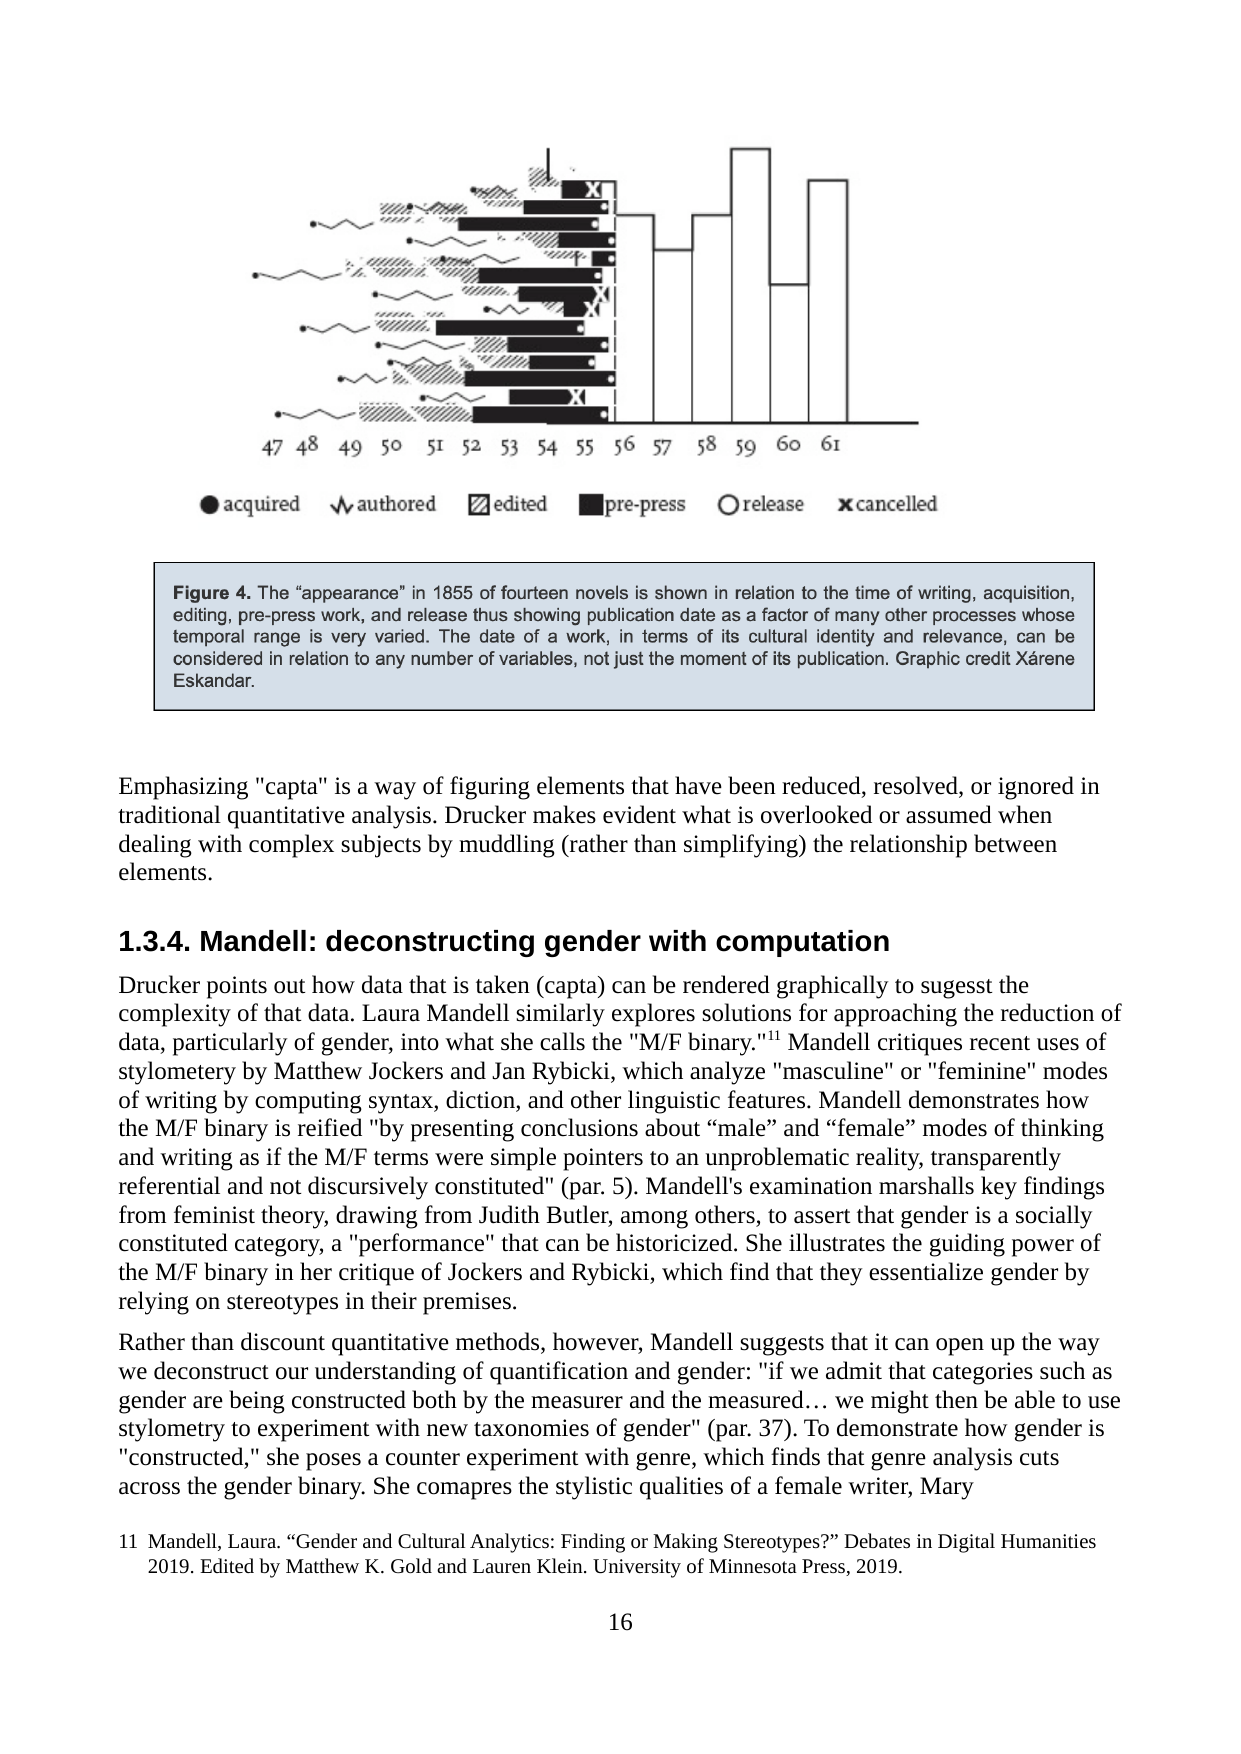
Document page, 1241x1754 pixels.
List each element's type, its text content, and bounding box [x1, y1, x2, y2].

text Drucker points out how data that is taken (capta) can be rendered graphically to sugesst the complexity of that data. Laura Mandell similarly explores solutions for approaching the reduction of data, particularly of gender, into what she calls the "M/F binary." Mandell critiques recent uses of stylometery by Matthew Jockers and Jan Rybicki, which analyze "masculine" or "feminine" modes of writing by computing syntax, diction, and other linguistic features. Mandell demonstrates how the M/F binary is reified "by presenting conclusions about “male” and “female” modes of thinking and writing as if the M/F terms were simple pointers to an unproblematic reality, transparently referential and not discursively constituted" (par. 5). Mandell's examination marshalls key findings from feminist theory, drawing from Judith Butler, among others, to assert that gender is a socially constituted category, a "performance" that can be historicized. She illustrates the guiding power of the M/F binary in her critique of Jockers and Rybicki, which find that they essentialize gender by relying on stereotypes in their premises. [118, 970, 1122, 1315]
text Mandell, Laura. “Gender and Cultural Analytics: Finding or Making Stereotypes?” Debates in Digital Humanities 2019. Edited by Matthew K. Gold and Lauren Klein. University of Minnesota Press, 2019. [118, 1529, 1122, 1578]
text Emphasizing "capta" is a way of figuring elements that have been reduced, resolved, or ignored in traditional quantitative analysis. Drucker makes evident what is overlooked or assumed when dealing with complex subjects by muddling (rather than simplifying) the relationship between elements. [118, 771, 1122, 886]
subtitle Mandell: deconstructing gender with computation [118, 924, 1122, 957]
text Rather than discount quantitative methods, however, Mandell suggests that it can open up the way we deconstruct our understanding of quantification and gender: "if we admit that categories such as gender are being constructed both by the measurer and the measured… we might then be able to use stylometry to experiment with new taxonomies of gender" (par. 37). To demonstrate how gender is "constructed," she poses a counter experiment with genre, which finds that genre analysis cuts across the gender binary. She comapres the stylistic qualities of a female writer, Mary [118, 1327, 1122, 1500]
